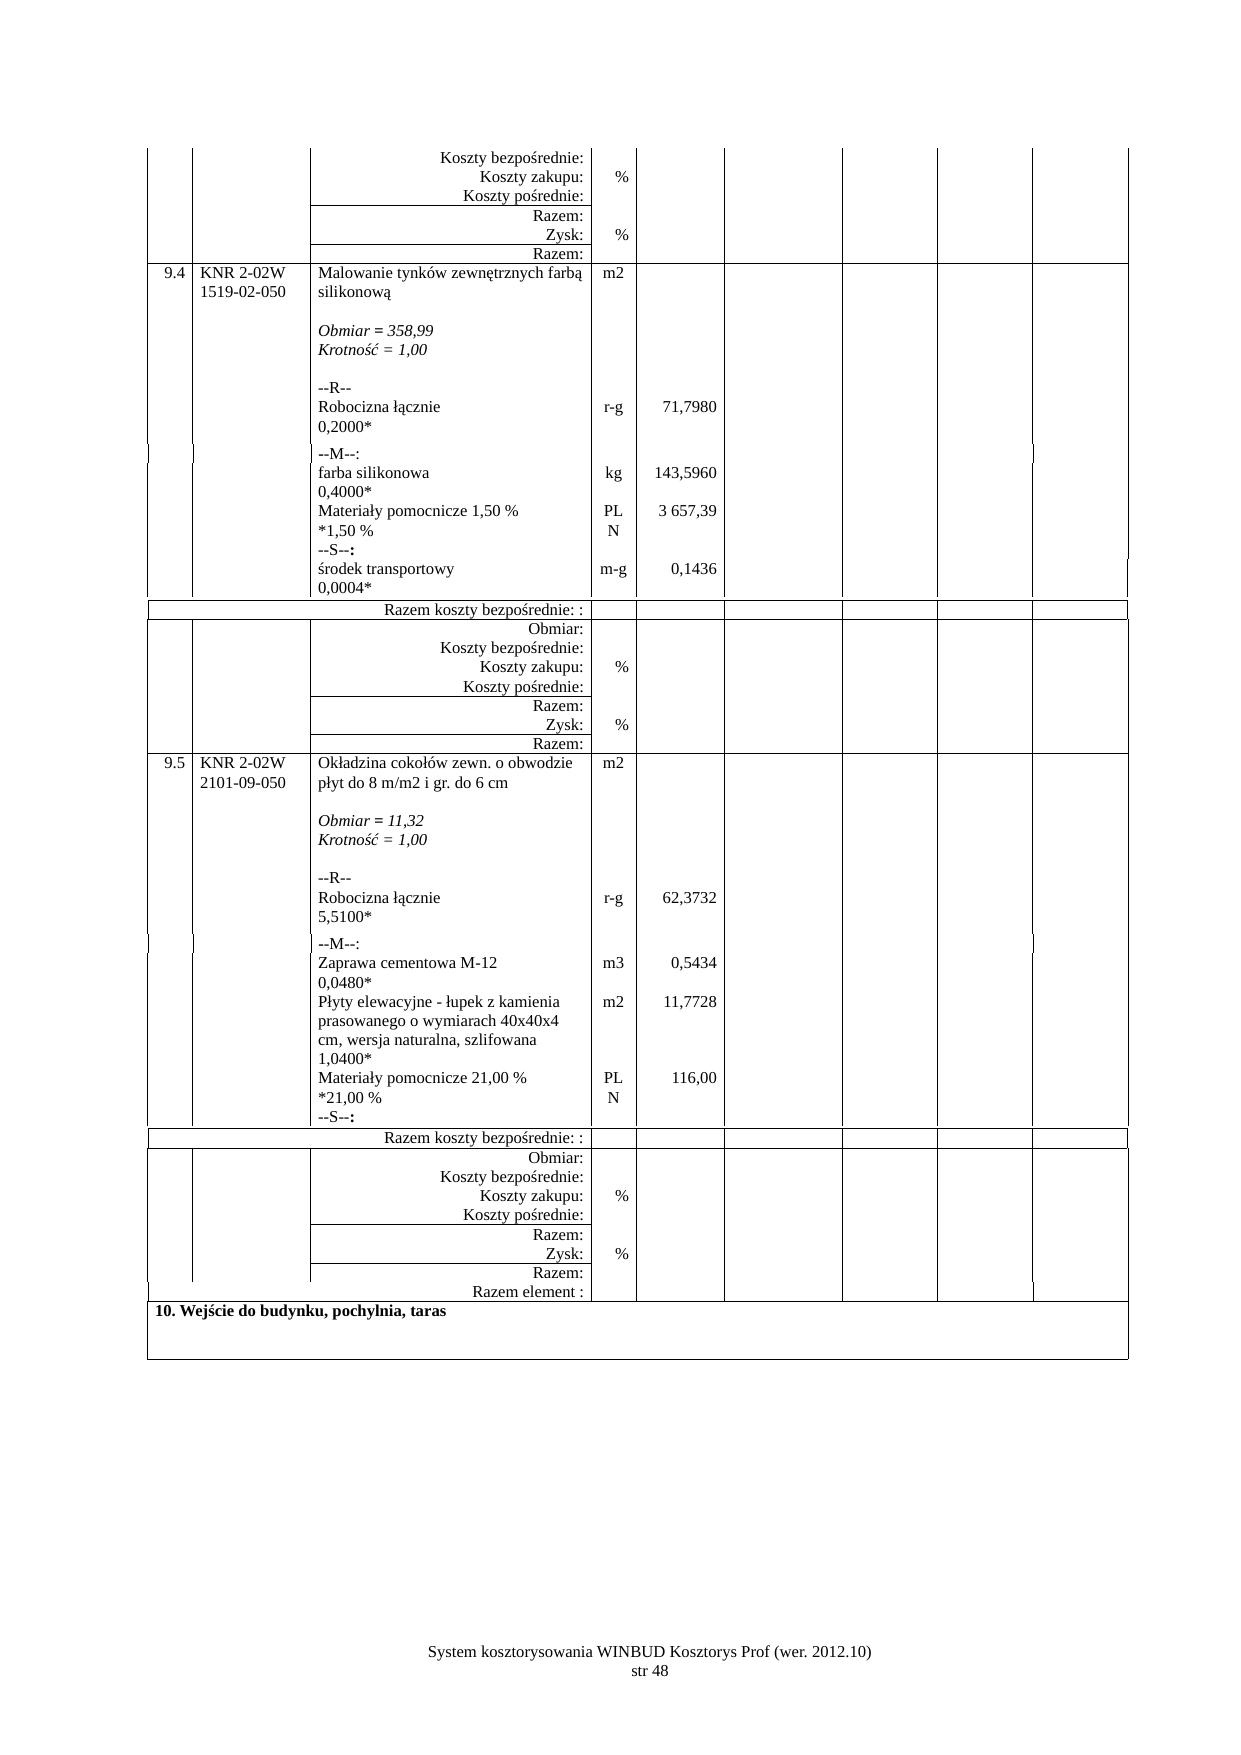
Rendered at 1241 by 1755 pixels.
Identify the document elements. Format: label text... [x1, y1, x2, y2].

table_cell [193, 1068, 310, 1107]
table_cell Koszty pośrednie: [311, 1205, 591, 1224]
table_header Razem koszty bezpośrednie: : [149, 601, 591, 619]
table_cell 71,7980 [637, 397, 724, 444]
table_header [592, 601, 636, 619]
table_cell Zysk: [311, 715, 591, 734]
table_cell [592, 244, 636, 263]
table_header Razem element : [311, 1282, 591, 1301]
table_cell Razem: [311, 245, 591, 263]
table_cell [843, 715, 937, 734]
table_cell [938, 734, 1032, 753]
table_cell [637, 540, 724, 559]
table_cell [193, 638, 310, 657]
table_cell [843, 378, 937, 397]
table_header [938, 1129, 1032, 1147]
table_cell [148, 148, 192, 167]
table_cell [938, 225, 1032, 244]
table_cell 9.4 [148, 264, 192, 378]
table_cell [592, 734, 636, 753]
table_cell [193, 1107, 310, 1126]
table_cell [1033, 148, 1128, 167]
table_header [938, 1282, 1033, 1301]
table_cell r-g [592, 888, 636, 934]
table_cell [637, 1244, 724, 1263]
table_header [1033, 953, 1128, 992]
table_cell [1033, 501, 1128, 539]
table_header [1034, 934, 1128, 953]
table_cell Materiały pomocnicze 1,50 % *1,50 % [311, 501, 591, 539]
table_cell Razem: [311, 1264, 591, 1282]
table_cell m2 [592, 754, 636, 868]
table_header [592, 444, 636, 463]
table_header 10. Wejście do budynku, pochylnia, taras [148, 1302, 1128, 1359]
table_cell [637, 205, 724, 224]
table_header [637, 601, 724, 619]
table_cell [193, 205, 310, 224]
table_cell [725, 868, 842, 887]
table_header [938, 601, 1032, 619]
table_header Obmiar: [311, 620, 591, 638]
table_cell [938, 1107, 1032, 1126]
table_cell [725, 264, 842, 378]
table_header [1033, 559, 1127, 597]
table_cell [193, 167, 310, 186]
table_cell [938, 754, 1032, 868]
table_cell --S--: [311, 1107, 591, 1126]
table_cell [843, 167, 937, 186]
table_cell [938, 264, 1032, 378]
table_cell [843, 676, 937, 696]
table_cell [637, 1167, 724, 1186]
table_header [938, 620, 1032, 638]
table_cell Zysk: [311, 1244, 591, 1263]
table_cell KNR 2-02W 2101-09-050 [193, 754, 310, 868]
table_cell [193, 540, 310, 559]
table_cell Materiały pomocnicze 21,00 % *21,00 % [311, 1068, 591, 1107]
table_cell [843, 734, 937, 753]
table_cell [637, 638, 724, 657]
table_cell [637, 1186, 724, 1205]
table_cell [148, 1107, 192, 1126]
table_cell % [592, 1186, 636, 1205]
table_cell 3 657,39 [637, 501, 724, 539]
table_cell [725, 1205, 842, 1224]
table_cell [1033, 754, 1128, 868]
table_cell [938, 1205, 1032, 1224]
table_cell [148, 734, 192, 753]
table_cell [1033, 264, 1128, 378]
table_cell [843, 1167, 937, 1186]
table_header [725, 934, 842, 953]
table_header [193, 953, 310, 992]
table_header [148, 463, 192, 501]
table_cell Koszty bezpośrednie: [311, 148, 591, 167]
table_header m3 [592, 953, 636, 992]
table_header [637, 934, 724, 953]
table_cell [148, 186, 192, 205]
table_cell [725, 167, 842, 186]
table_cell [592, 1263, 636, 1282]
table_header [725, 1282, 842, 1301]
table_cell [592, 540, 636, 559]
table_header [843, 601, 937, 619]
table_cell [148, 378, 192, 397]
table_cell [938, 1244, 1032, 1263]
table_cell [592, 868, 636, 887]
table_cell Koszty zakupu: [311, 167, 591, 186]
table_cell [148, 1244, 192, 1263]
table_cell [148, 657, 192, 676]
table_cell [938, 205, 1032, 224]
table_cell [148, 397, 192, 444]
table_cell [592, 148, 636, 167]
table_header [725, 1129, 842, 1147]
table_header [637, 620, 724, 638]
table_cell [938, 696, 1032, 715]
table_header [843, 1282, 937, 1301]
table_cell Koszty pośrednie: [311, 186, 591, 205]
table_cell [938, 676, 1032, 696]
table_cell [637, 1224, 724, 1243]
table_header --M--: [312, 444, 591, 463]
table_cell [725, 734, 842, 753]
table_cell [148, 638, 192, 657]
table_header [149, 934, 193, 953]
table_cell [1033, 657, 1128, 676]
table_header [592, 1129, 636, 1147]
table_cell [637, 264, 724, 378]
table_cell [938, 868, 1032, 887]
table_cell [725, 1167, 842, 1186]
table_cell [843, 540, 937, 559]
table_cell [148, 1186, 192, 1205]
table_cell 116,00 [637, 1068, 724, 1107]
table_cell % [592, 167, 636, 186]
table_cell Koszty zakupu: [311, 657, 591, 676]
table_cell [938, 992, 1032, 1068]
table_cell [725, 1186, 842, 1205]
table_cell [193, 225, 310, 244]
table_cell [843, 397, 937, 444]
table_cell [637, 186, 724, 205]
table_cell [148, 1263, 192, 1282]
table_cell m2 [592, 992, 636, 1068]
table_cell [843, 754, 937, 868]
table_header Zaprawa cementowa M-12 0,0480* [311, 953, 591, 992]
table_cell [725, 540, 842, 559]
table_cell [637, 1205, 724, 1224]
table_header [1033, 619, 1128, 638]
table_cell [148, 1224, 192, 1243]
table_cell [148, 1068, 192, 1107]
table_cell [193, 186, 310, 205]
table_header 143,5960 [637, 463, 724, 501]
table_cell [1033, 378, 1128, 397]
table_cell [843, 1107, 937, 1126]
table_cell [938, 501, 1032, 539]
table_header [592, 1149, 636, 1167]
table_cell [148, 501, 192, 539]
table_cell [725, 992, 842, 1068]
table_header [938, 444, 1033, 463]
table_header [148, 620, 192, 638]
table_cell [193, 397, 310, 444]
table_cell [637, 657, 724, 676]
table_cell [1033, 1224, 1128, 1243]
table_cell % [592, 225, 636, 244]
table_header [725, 1149, 842, 1167]
table_cell [193, 676, 310, 696]
table_cell [1033, 1205, 1128, 1224]
table_header [1033, 463, 1128, 501]
table_cell [938, 1186, 1032, 1205]
table_cell [637, 754, 724, 868]
table_cell [938, 378, 1032, 397]
table_cell [193, 1244, 310, 1263]
table_cell [725, 715, 842, 734]
table_header [193, 463, 310, 501]
table_cell [1033, 1263, 1128, 1282]
table_cell [592, 1167, 636, 1186]
table_cell r-g [592, 397, 636, 444]
table_header 0,5434 [637, 953, 724, 992]
table_header [938, 953, 1032, 992]
table_header [725, 953, 842, 992]
table_cell [725, 754, 842, 868]
table_cell [843, 264, 937, 378]
table_cell [637, 715, 724, 734]
table_header [148, 559, 192, 597]
table_cell [592, 205, 636, 224]
table_header [193, 559, 310, 597]
table_cell [725, 1107, 842, 1126]
table_cell [725, 378, 842, 397]
table_cell [725, 1224, 842, 1243]
table_cell --R-- [311, 868, 591, 887]
table_header [637, 1149, 724, 1167]
table_cell [843, 148, 937, 167]
table_cell [938, 888, 1032, 934]
table_cell Razem: [311, 735, 591, 753]
table_header [843, 620, 937, 638]
table_cell Okładzina cokołów zewn. o obwodzie płyt do 8 m/m2 i gr. do 6 cm Obmiar = 11,32 Krotność = 1,00 [311, 754, 591, 868]
table_cell [938, 167, 1032, 186]
table_cell [725, 638, 842, 657]
table_cell % [592, 1244, 636, 1263]
table_cell [193, 715, 310, 734]
table_cell [938, 1263, 1032, 1282]
table_cell [1033, 992, 1128, 1068]
table_cell [1033, 1107, 1128, 1126]
table_header [843, 953, 937, 992]
table_cell [148, 167, 192, 186]
table_header kg [592, 463, 636, 501]
table_cell [193, 868, 310, 887]
table_cell [1033, 638, 1128, 657]
table_cell 62,3732 [637, 888, 724, 934]
table_cell [725, 696, 842, 715]
table_cell [938, 715, 1032, 734]
table_cell [1033, 225, 1128, 244]
table_cell [1033, 868, 1128, 887]
table_cell [725, 676, 842, 696]
table_cell [843, 1224, 937, 1243]
table_cell PLN [592, 501, 636, 539]
table_header [592, 934, 636, 953]
table_cell [193, 992, 310, 1068]
table_cell [148, 868, 192, 887]
table_cell Płyty elewacyjne - łupek z kamienia prasowanego o wymiarach 40x40x4 cm, wersja naturalna, szlifowana 1,0400* [311, 992, 591, 1068]
table_cell [725, 1263, 842, 1282]
table_header [637, 444, 724, 463]
table_cell [1033, 1244, 1128, 1263]
table_cell [637, 676, 724, 696]
table_cell [637, 696, 724, 715]
table_header Obmiar: [311, 1149, 591, 1167]
table_cell [1033, 1068, 1128, 1107]
table_cell [148, 205, 192, 224]
table_cell [193, 1224, 310, 1243]
table_cell [843, 992, 937, 1068]
table_cell [725, 244, 842, 263]
table_header [843, 934, 937, 953]
table_cell [1033, 696, 1128, 715]
table_cell [1033, 888, 1128, 934]
table_header [1034, 1282, 1128, 1301]
table_cell [148, 225, 192, 244]
table_cell [938, 1224, 1032, 1243]
table_cell [637, 868, 724, 887]
table_cell [725, 657, 842, 676]
table_header [725, 559, 842, 597]
table_cell [725, 1068, 842, 1107]
table_cell [843, 244, 937, 263]
table_cell [193, 378, 310, 397]
table_header [148, 1149, 192, 1167]
table_cell [843, 696, 937, 715]
table_header [1033, 601, 1127, 619]
table_cell % [592, 715, 636, 734]
table_cell --R-- [311, 378, 591, 397]
table_header [194, 934, 311, 953]
table_cell [592, 696, 636, 715]
table_header [938, 934, 1033, 953]
table_cell [193, 1263, 310, 1282]
table_header [149, 444, 193, 463]
table_cell % [592, 657, 636, 676]
table_cell Robocizna łącznie 0,2000* [311, 397, 591, 444]
table_cell [193, 888, 310, 934]
table_cell [193, 1205, 310, 1224]
table_header [637, 1129, 724, 1147]
table_header [148, 953, 192, 992]
table_cell [843, 205, 937, 224]
table_cell Zysk: [311, 225, 591, 244]
table_header --M--: [312, 934, 591, 953]
table_cell Razem: [311, 206, 591, 224]
table_cell Robocizna łącznie 5,5100* [311, 888, 591, 934]
table_header [843, 463, 937, 501]
table_cell [1033, 205, 1128, 224]
table_cell [193, 1167, 310, 1186]
table_cell [725, 501, 842, 539]
table_cell [148, 676, 192, 696]
table_cell m2 [592, 264, 636, 378]
table_header [725, 620, 842, 638]
table_header [194, 444, 311, 463]
table_cell [938, 540, 1032, 559]
table_cell Razem: [311, 1225, 591, 1243]
table_header [725, 463, 842, 501]
table_header [725, 444, 842, 463]
table_cell [1033, 1167, 1128, 1186]
table_cell [148, 540, 192, 559]
table_header [193, 1282, 311, 1301]
table_cell PLN [592, 1068, 636, 1107]
table_cell [592, 676, 636, 696]
table_header 0,1436 [637, 559, 724, 597]
table_cell [1033, 734, 1128, 753]
table_header [725, 601, 842, 619]
table_cell Koszty zakupu: [311, 1186, 591, 1205]
table_cell [843, 1244, 937, 1263]
table_cell [725, 205, 842, 224]
table_header Razem koszty bezpośrednie: : [149, 1129, 591, 1147]
table_header [938, 559, 1032, 597]
table_cell [843, 1186, 937, 1205]
table_cell [1033, 540, 1128, 559]
table_cell Koszty bezpośrednie: [311, 638, 591, 657]
table_cell [637, 1263, 724, 1282]
table_header [149, 1282, 193, 1301]
table_header [1033, 1129, 1127, 1147]
table_header [938, 1149, 1032, 1167]
table_cell [193, 734, 310, 753]
table_cell [1033, 244, 1128, 263]
table_cell [193, 1186, 310, 1205]
table_cell [843, 657, 937, 676]
table_cell [938, 638, 1032, 657]
table_cell [938, 1167, 1032, 1186]
table_cell [637, 225, 724, 244]
table_header [938, 463, 1032, 501]
table_cell [148, 244, 192, 263]
table_cell [148, 888, 192, 934]
table_header [193, 620, 310, 638]
table_cell [725, 225, 842, 244]
table_header [843, 1129, 937, 1147]
table_cell [938, 244, 1032, 263]
table_cell [637, 244, 724, 263]
table_header [1033, 1148, 1128, 1167]
table_header [193, 1149, 310, 1167]
table_cell [193, 657, 310, 676]
table_cell [1033, 1186, 1128, 1205]
table_cell [637, 1107, 724, 1126]
table_cell [637, 734, 724, 753]
table_header środek transportowy 0,0004* [311, 559, 591, 597]
table_cell Koszty bezpośrednie: [311, 1167, 591, 1186]
table_cell 9.5 [148, 754, 192, 868]
table_cell Koszty pośrednie: [311, 676, 591, 696]
table_cell [148, 715, 192, 734]
table_cell [592, 186, 636, 205]
table_cell [938, 186, 1032, 205]
table_cell [938, 148, 1032, 167]
table_cell [637, 378, 724, 397]
table_header [637, 1282, 724, 1301]
table_cell [843, 186, 937, 205]
table_cell [938, 397, 1032, 444]
table_cell [843, 868, 937, 887]
table_cell [938, 1068, 1032, 1107]
table_cell [1033, 397, 1128, 444]
table_cell [938, 657, 1032, 676]
table_cell [1033, 186, 1128, 205]
table_cell [843, 501, 937, 539]
table_cell 11,7728 [637, 992, 724, 1068]
table_header [843, 559, 937, 597]
table_cell [725, 148, 842, 167]
table_header farba silikonowa 0,4000* [311, 463, 591, 501]
table_header [592, 1282, 636, 1301]
table_cell [193, 244, 310, 263]
table_cell [592, 1107, 636, 1126]
table_cell [843, 1068, 937, 1107]
table_cell [725, 397, 842, 444]
table_cell [148, 992, 192, 1068]
table_cell [148, 696, 192, 715]
table_cell KNR 2-02W 1519-02-050 [193, 264, 310, 378]
table_cell [843, 888, 937, 934]
table_cell [592, 638, 636, 657]
table_cell [148, 1205, 192, 1224]
table_header [843, 444, 937, 463]
table_cell [637, 148, 724, 167]
table_cell [1033, 676, 1128, 696]
table_header m-g [592, 559, 636, 597]
table_cell [1033, 167, 1128, 186]
table_cell [725, 888, 842, 934]
table_cell [1033, 715, 1128, 734]
table_cell [637, 167, 724, 186]
table_cell [725, 186, 842, 205]
table_cell [193, 148, 310, 167]
table_cell [843, 1205, 937, 1224]
table_header [1034, 444, 1128, 463]
table_cell [843, 1263, 937, 1282]
table_cell [592, 378, 636, 397]
table_cell Malowanie tynków zewnętrznych farbą silikonową Obmiar = 358,99 Krotność = 1,00 [311, 264, 591, 378]
table_cell [843, 225, 937, 244]
table_cell [193, 696, 310, 715]
table_cell [592, 1224, 636, 1243]
table_cell [725, 1244, 842, 1263]
table_cell [193, 501, 310, 539]
table_cell Razem: [311, 697, 591, 715]
table_cell [148, 1167, 192, 1186]
table_cell --S--: [311, 540, 591, 559]
table_header [592, 620, 636, 638]
table_cell [843, 638, 937, 657]
table_header [843, 1149, 937, 1167]
table_cell [592, 1205, 636, 1224]
